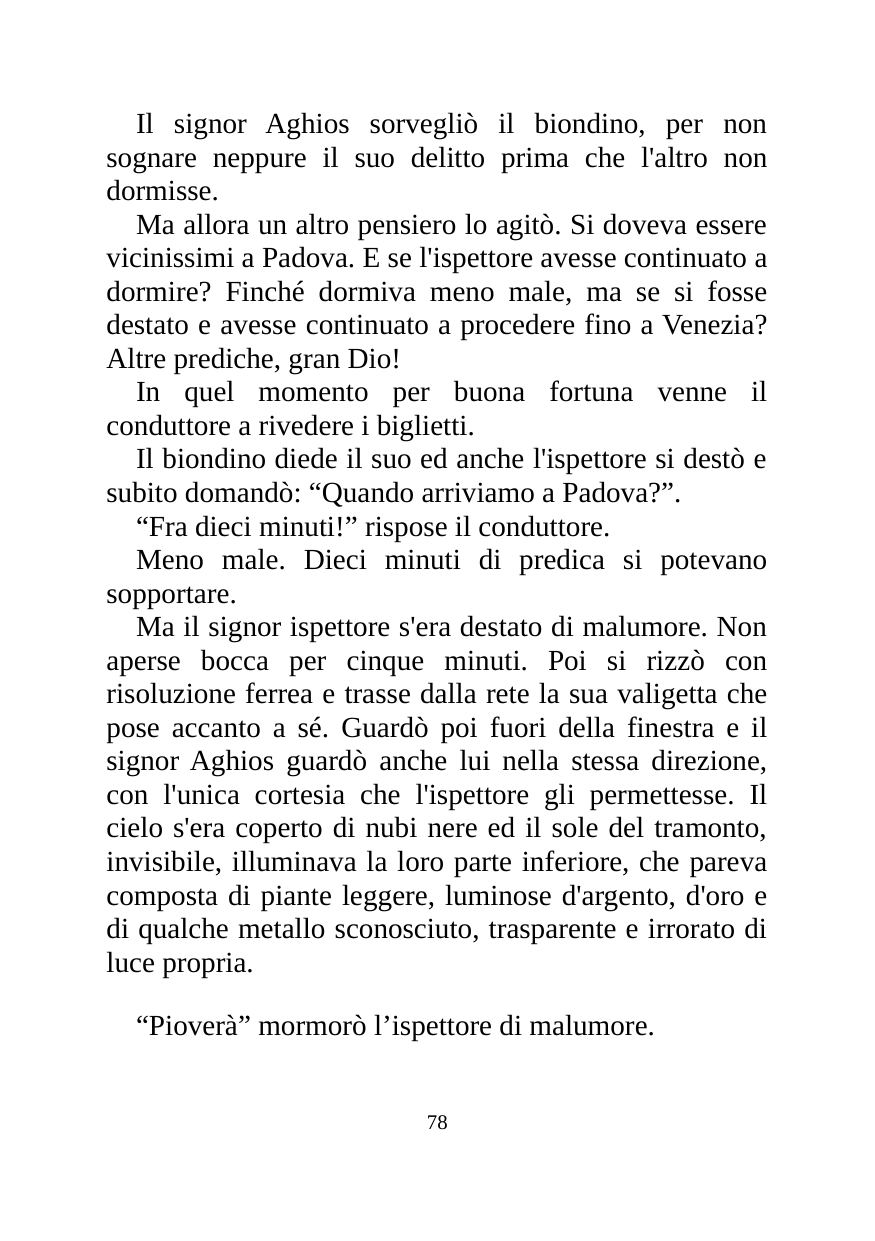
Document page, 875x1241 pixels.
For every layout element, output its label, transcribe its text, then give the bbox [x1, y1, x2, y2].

text “Fra dieci minuti!” rispose il conduttore. [106, 509, 768, 542]
text In quel momento per buona fortuna venne il conduttore a rivedere i biglietti. [106, 374, 768, 442]
text Ma il signor ispettore s'era destato di malumore. Non aperse bocca per cinque minuti. Poi si rizzò con risoluzione ferrea e trasse dalla rete la sua valigetta che pose accanto a sé. Guardò poi fuori della finestra e il signor Aghios guardò anche lui nella stessa direzione, con l'unica cortesia che l'ispettore gli permettesse. Il cielo s'era coperto di nubi nere ed il sole del tramonto, invisibile, illuminava la loro parte inferiore, che pareva composta di piante leggere, luminose d'argento, d'oro e di qualche metallo sconosciuto, trasparente e irrorato di luce propria. [106, 609, 768, 978]
text Ma allora un altro pensiero lo agitò. Si doveva essere vicinissimi a Padova. E se l'ispettore avesse continuato a dormire? Finché dormiva meno male, ma se si fosse destato e avesse continuato a procedere fino a Venezia? Altre prediche, gran Dio! [106, 207, 768, 374]
text Meno male. Dieci minuti di predica si potevano sopportare. [106, 542, 768, 609]
text Il biondino diede il suo ed anche l'ispettore si destò e subito domandò: “Quando arriviamo a Padova?”. [106, 442, 768, 509]
text “Pioverà” mormorò l’ispettore di malumore. [106, 1008, 768, 1041]
text Il signor Aghios sorvegliò il biondino, per non sognare neppure il suo delitto prima che l'altro non dormisse. [106, 106, 768, 207]
